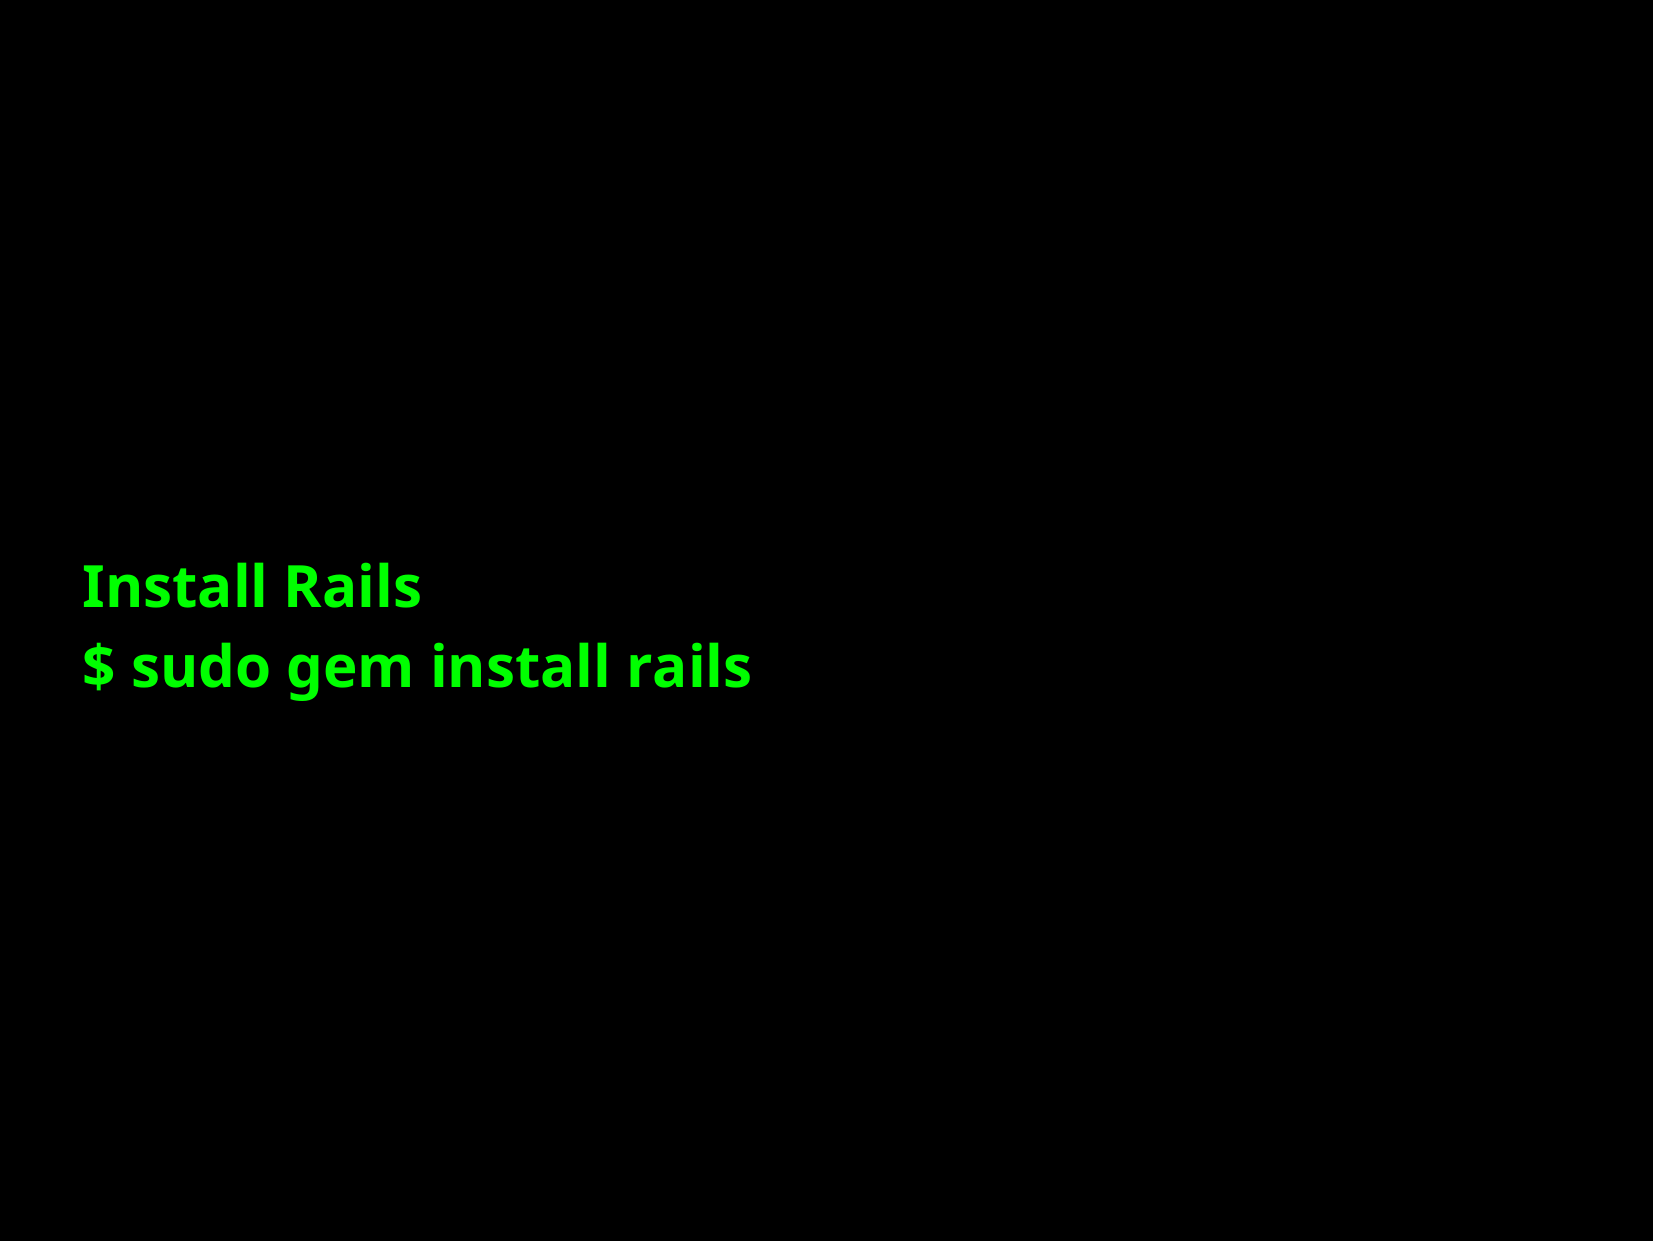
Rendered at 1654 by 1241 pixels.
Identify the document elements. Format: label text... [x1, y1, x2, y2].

title Install Rails $ sudo gem install rails [82, 49, 1571, 1201]
